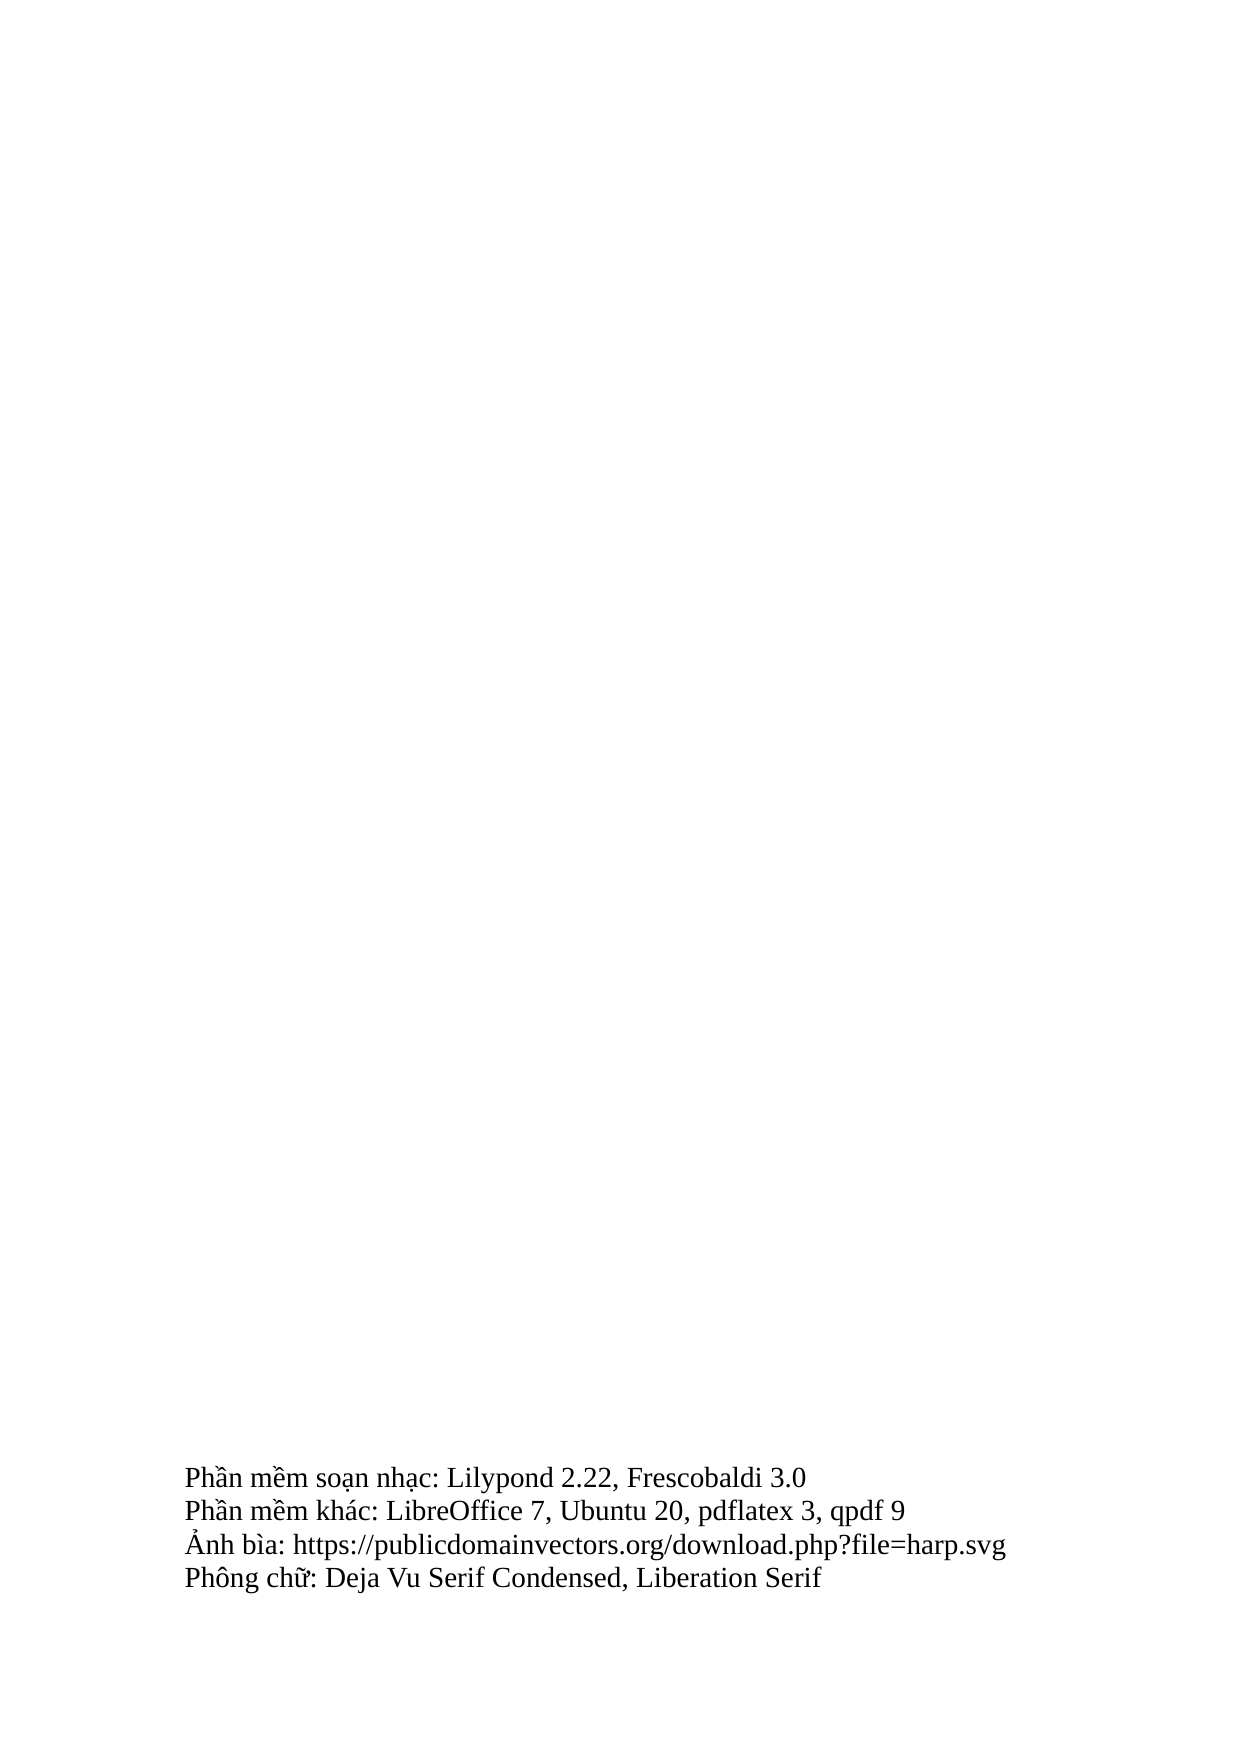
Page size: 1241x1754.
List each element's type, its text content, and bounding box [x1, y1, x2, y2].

text Phần mềm soạn nhạc: Lilypond 2.22, Frescobaldi 3.0 [184, 1460, 1059, 1493]
text Ảnh bìa: https://publicdomainvectors.org/download.php?file=harp.svg [184, 1527, 1059, 1560]
text Phần mềm khác: LibreOffice 7, Ubuntu 20, pdflatex 3, qpdf 9 [184, 1493, 1059, 1527]
text Phông chữ: Deja Vu Serif Condensed, Liberation Serif [184, 1560, 1059, 1594]
